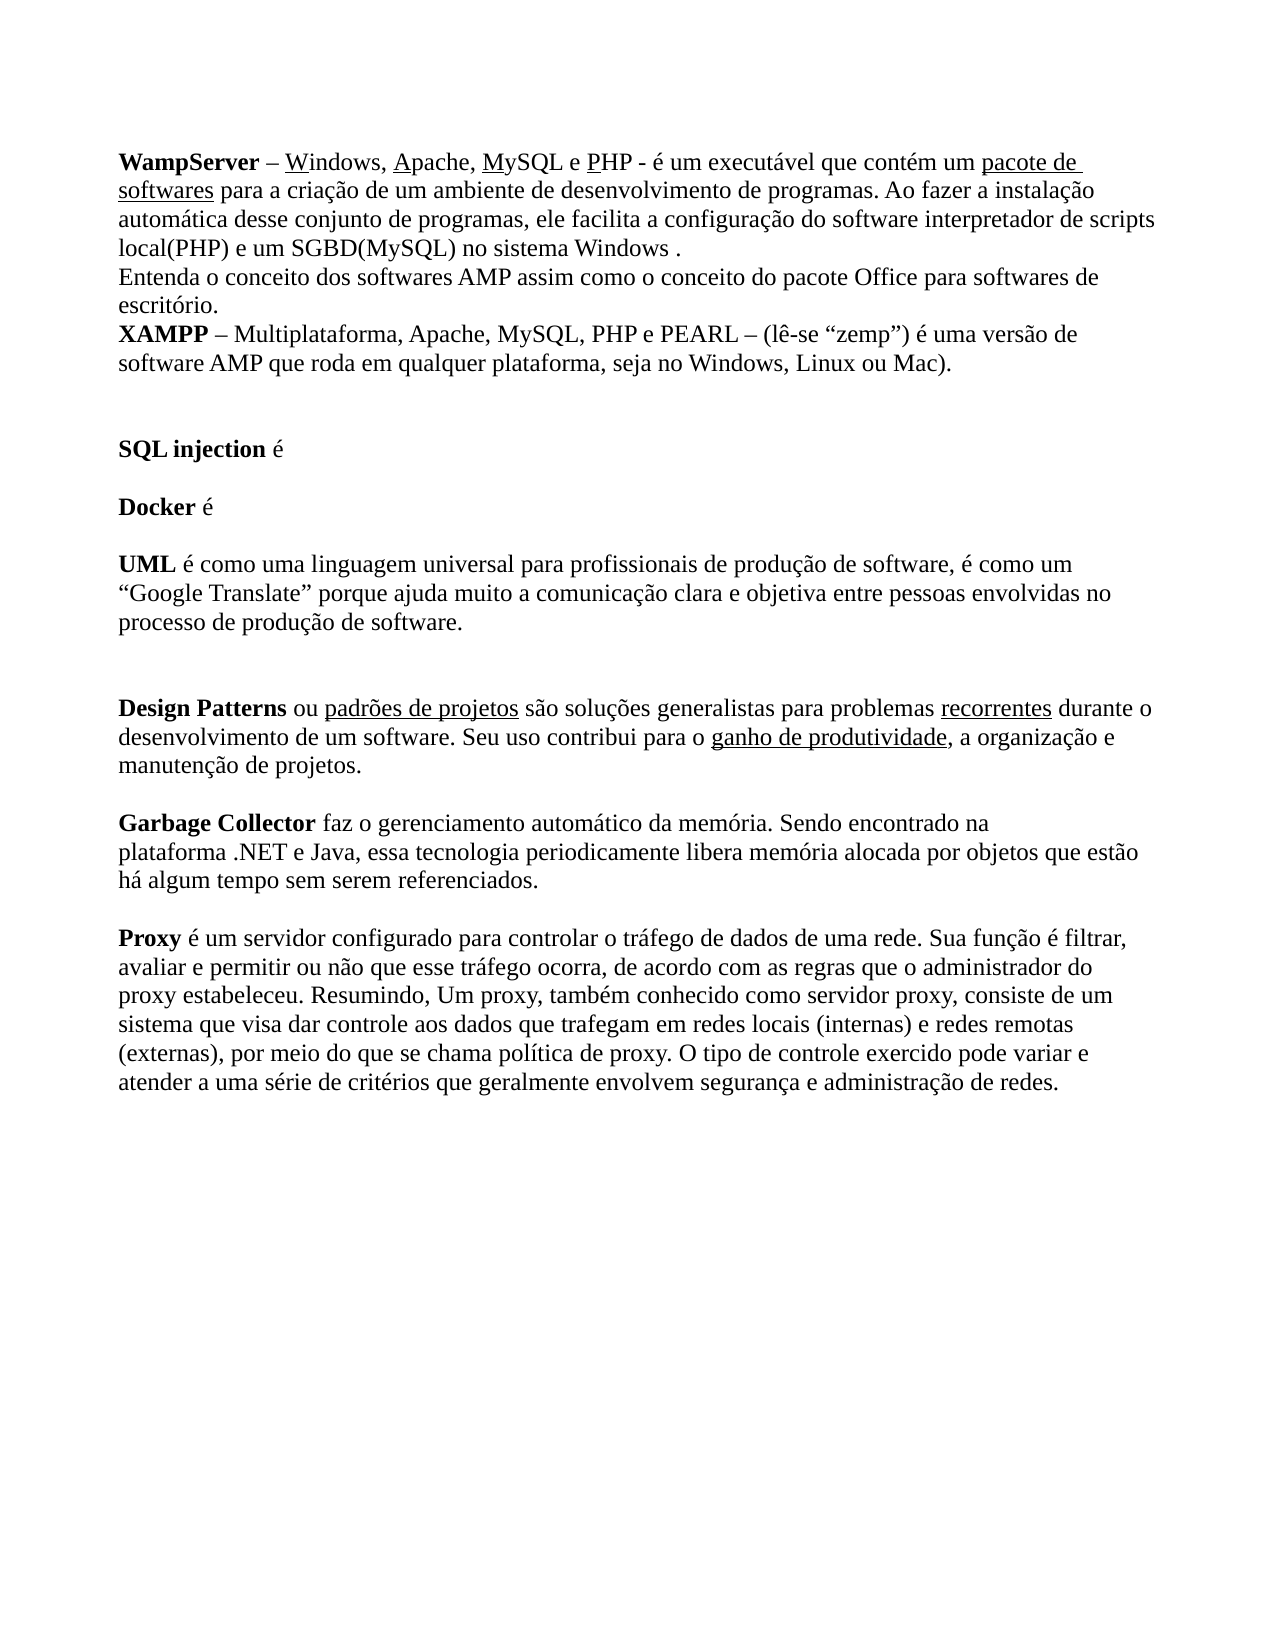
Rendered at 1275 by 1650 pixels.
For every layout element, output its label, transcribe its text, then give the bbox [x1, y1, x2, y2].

text Design Patterns ou padrões de projetos são soluções generalistas para problemas recorrentes durante o desenvolvimento de um software. Seu uso contribui para o ganho de produtividade, a organização e manutenção de projetos. [118, 693, 1157, 779]
text WampServer – Windows, Apache, MySQL e PHP - é um executável que contém um pacote de softwares para a criação de um ambiente de desenvolvimento de programas. Ao fazer a instalação automática desse conjunto de programas, ele facilita a configuração do software interpretador de scripts local(PHP) e um SGBD(MySQL) no sistema Windows . [118, 147, 1157, 262]
text SQL injection é [118, 434, 1157, 463]
text Proxy é um servidor configurado para controlar o tráfego de dados de uma rede. Sua função é filtrar, avaliar e permitir ou não que esse tráfego ocorra, de acordo com as regras que o administrador do proxy estabeleceu. Resumindo, Um proxy, também conhecido como servidor proxy, consiste de um sistema que visa dar controle aos dados que trafegam em redes locais (internas) e redes remotas (externas), por meio do que se chama política de proxy. O tipo de controle exercido pode variar e atender a uma série de critérios que geralmente envolvem segurança e administração de redes. [118, 923, 1157, 1096]
text Entenda o conceito dos softwares AMP assim como o conceito do pacote Office para softwares de escritório. [118, 262, 1157, 319]
text XAMPP – Multiplataforma, Apache, MySQL, PHP e PEARL – (lê-se “zemp”) é uma versão de software AMP que roda em qualquer plataforma, seja no Windows, Linux ou Mac). [118, 319, 1157, 377]
text Docker é [118, 492, 1157, 521]
text UML é como uma linguagem universal para profissionais de produção de software, é como um “Google Translate” porque ajuda muito a comunicação clara e objetiva entre pessoas envolvidas no processo de produção de software. [118, 549, 1157, 636]
text Garbage Collector faz o gerenciamento automático da memória. Sendo encontrado na plataforma .NET e Java, essa tecnologia periodicamente libera memória alocada por objetos que estão há algum tempo sem serem referenciados. [118, 808, 1157, 894]
